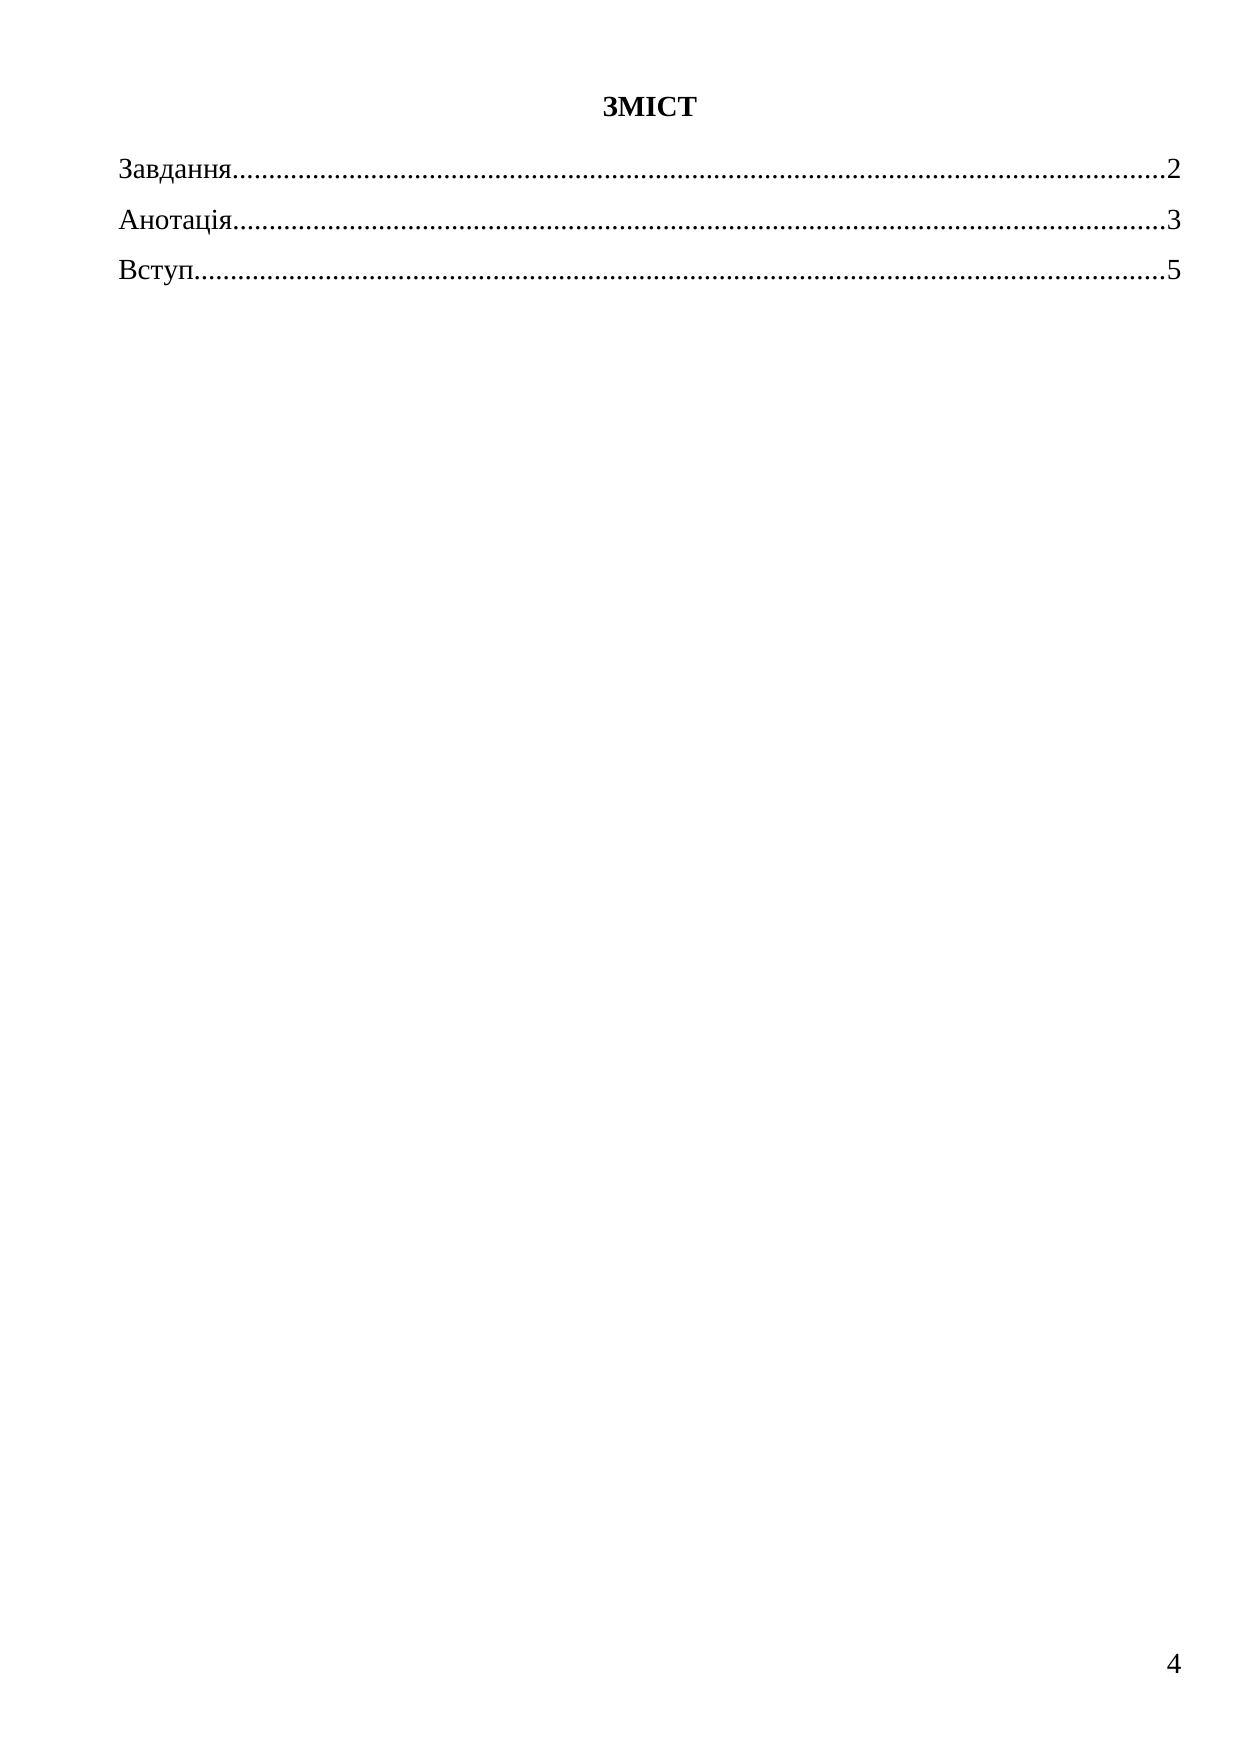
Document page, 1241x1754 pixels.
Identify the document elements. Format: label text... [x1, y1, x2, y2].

text Анотація 3 [118, 202, 1181, 235]
text Завдання 2 [118, 151, 1181, 185]
subtitle ЗМІСТ [118, 89, 1181, 122]
text Вступ 5 [118, 252, 1181, 286]
